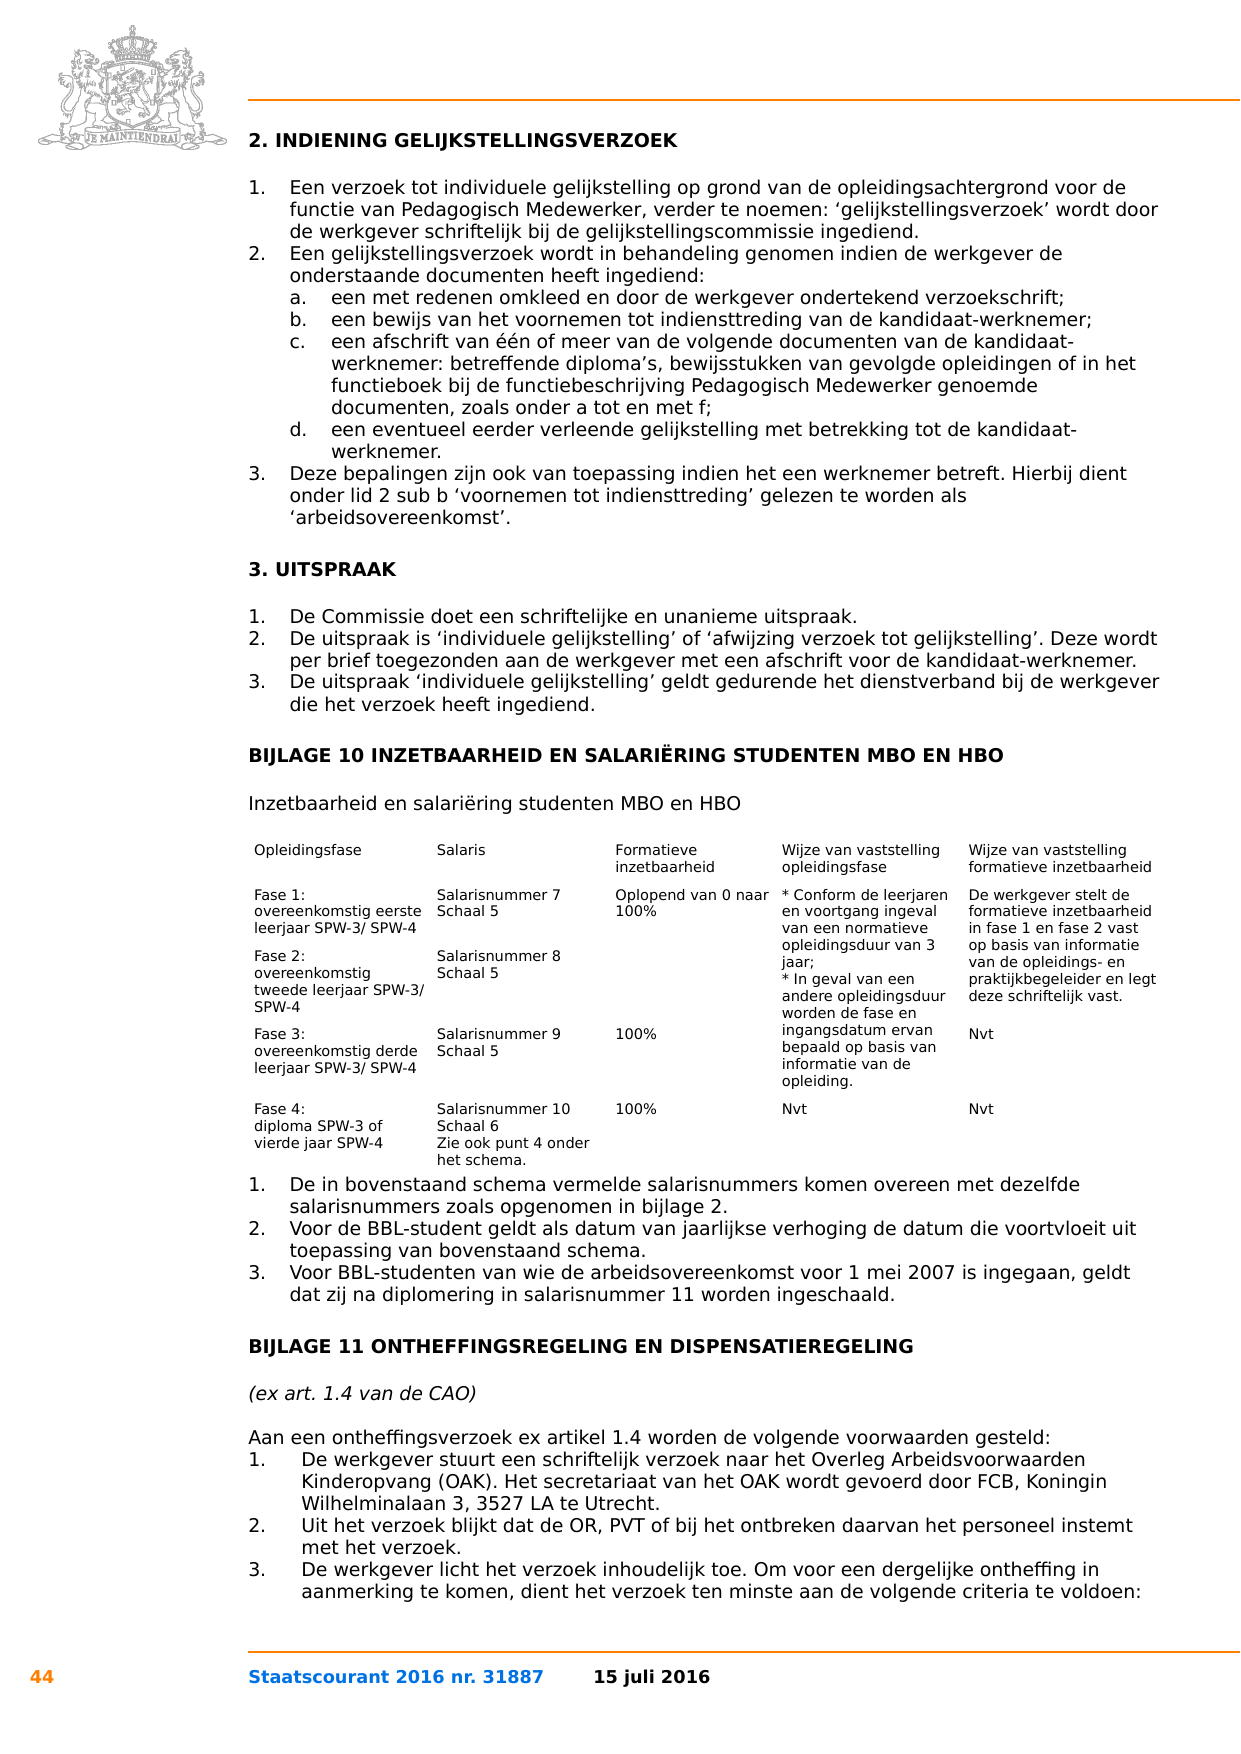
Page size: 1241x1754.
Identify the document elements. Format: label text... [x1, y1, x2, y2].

subtitle BIJLAGE 11 ONTHEFFINGSREGELING EN DISPENSATIEREGELING [248, 1336, 1163, 1358]
subtitle BIJLAGE 10 INZETBAARHEID EN SALARIËRING STUDENTEN MBO EN HBO [248, 745, 1163, 767]
table_cell Nvt [776, 1096, 962, 1173]
table_cell Salarisnummer 7 Schaal 5 [431, 882, 609, 942]
table_header Wijze van vaststelling opleidingsfase [776, 837, 962, 881]
subtitle 2. INDIENING GELIJKSTELLINGSVERZOEK [248, 130, 1163, 152]
table_header Salaris [431, 837, 609, 881]
text b. een bewijs van het voornemen tot indiensttreding van de kandidaat-werknemer; [289, 309, 1163, 331]
text Aan een ontheffingsverzoek ex artikel 1.4 worden de volgende voorwaarden gesteld: [248, 1427, 1163, 1449]
text 3. Deze bepalingen zijn ook van toepassing indien het een werknemer betreft. Hierbij dient onder lid 2 sub b ‘voornemen tot indiensttreding’ gelezen te worden als ‘arbeidsovereenkomst’. [248, 463, 1163, 528]
text 2. Een gelijkstellingsverzoek wordt in behandeling genomen indien de werkgever de onderstaande documenten heeft ingediend: [248, 243, 1163, 287]
text 2. Uit het verzoek blijkt dat de OR, PVT of bij het ontbreken daarvan het personeel instemt met het verzoek. [248, 1515, 1163, 1559]
text 3. Voor BBL-studenten van wie de arbeidsovereenkomst voor 1 mei 2007 is ingegaan, geldt dat zij na diplomering in salarisnummer 11 worden ingeschaald. [248, 1262, 1163, 1306]
table_cell 100% [610, 1021, 775, 1095]
text Inzetbaarheid en salariëring studenten MBO en HBO [248, 792, 1163, 814]
table_header Opleidingsfase [249, 837, 430, 881]
subtitle 3. UITSPRAAK [248, 558, 1163, 581]
text c. een afschrift van één of meer van de volgende documenten van de kandidaat-werknemer: betreffende diploma’s, bewijsstukken van gevolgde opleidingen of in het functieboek bij de functiebeschrijving Pedagogisch Medewerker genoemde documenten, zoals onder a tot en met f; [289, 331, 1163, 419]
table_cell Fase 2: overeenkomstig tweede leerjaar SPW-3/ SPW-4 [249, 943, 430, 1020]
text a. een met redenen omkleed en door de werkgever ondertekend verzoekschrift; [289, 287, 1163, 309]
subtitle (ex art. 1.4 van de CAO) [248, 1383, 1163, 1405]
table_cell Nvt [963, 1021, 1163, 1095]
table_cell Fase 1: overeenkomstig eerste leerjaar SPW-3/ SPW-4 [249, 882, 430, 942]
table_header Formatieve inzetbaarheid [610, 837, 775, 881]
text 1. De in bovenstaand schema vermelde salarisnummers komen overeen met dezelfde salarisnummers zoals opgenomen in bijlage 2. [248, 1174, 1163, 1218]
picture [38, 25, 227, 150]
text 1. De werkgever stuurt een schriftelijk verzoek naar het Overleg Arbeidsvoorwaarden Kinderopvang (OAK). Het secretariaat van het OAK wordt gevoerd door FCB, Koningin Wilhelminalaan 3, 3527 LA te Utrecht. [248, 1449, 1163, 1515]
table_cell Salarisnummer 8 Schaal 5 [431, 943, 609, 1020]
table_cell * Conform de leerjaren en voortgang ingeval van een normatieve opleidingsduur van 3 jaar; * In geval van een andere opleidingsduur worden de fase en ingangsdatum ervan bepaald op basis van informatie van de opleiding. [776, 882, 962, 1095]
text 3. De uitspraak ‘individuele gelijkstelling’ geldt gedurende het dienstverband bij de werkgever die het verzoek heeft ingediend. [248, 671, 1163, 715]
table_cell 100% [610, 1096, 775, 1173]
table_cell Fase 4: diploma SPW-3 of vierde jaar SPW-4 [249, 1096, 430, 1173]
table_cell Fase 3: overeenkomstig derde leerjaar SPW-3/ SPW-4 [249, 1021, 430, 1095]
table_cell Salarisnummer 9 Schaal 5 [431, 1021, 609, 1095]
table_cell De werkgever stelt de formatieve inzetbaarheid in fase 1 en fase 2 vast op basis van informatie van de opleidings- en praktijkbegeleider en legt deze schriftelijk vast. [963, 882, 1163, 1020]
text 2. De uitspraak is ‘individuele gelijkstelling’ of ‘afwijzing verzoek tot gelijkstelling’. Deze wordt per brief toegezonden aan de werkgever met een afschrift voor de kandidaat-werknemer. [248, 627, 1163, 671]
text 2. Voor de BBL-student geldt als datum van jaarlijkse verhoging de datum die voortvloeit uit toepassing van bovenstaand schema. [248, 1218, 1163, 1262]
text d. een eventueel eerder verleende gelijkstelling met betrekking tot de kandidaat-werknemer. [289, 419, 1163, 463]
table_cell Nvt [963, 1096, 1163, 1173]
text 1. Een verzoek tot individuele gelijkstelling op grond van de opleidingsachtergrond voor de functie van Pedagogisch Medewerker, verder te noemen: ‘gelijkstellingsverzoek’ wordt door de werkgever schriftelijk bij de gelijkstellingscommissie ingediend. [248, 177, 1163, 243]
table_cell Oplopend van 0 naar 100% [610, 882, 775, 1020]
table_cell Salarisnummer 10 Schaal 6 Zie ook punt 4 onder het schema. [431, 1096, 609, 1173]
text 3. De werkgever licht het verzoek inhoudelijk toe. Om voor een dergelijke ontheffing in aanmerking te komen, dient het verzoek ten minste aan de volgende criteria te voldoen: [248, 1559, 1163, 1603]
table_header Wijze van vaststelling formatieve inzetbaarheid [963, 837, 1163, 881]
text 1. De Commissie doet een schriftelijke en unanieme uitspraak. [248, 606, 1163, 627]
